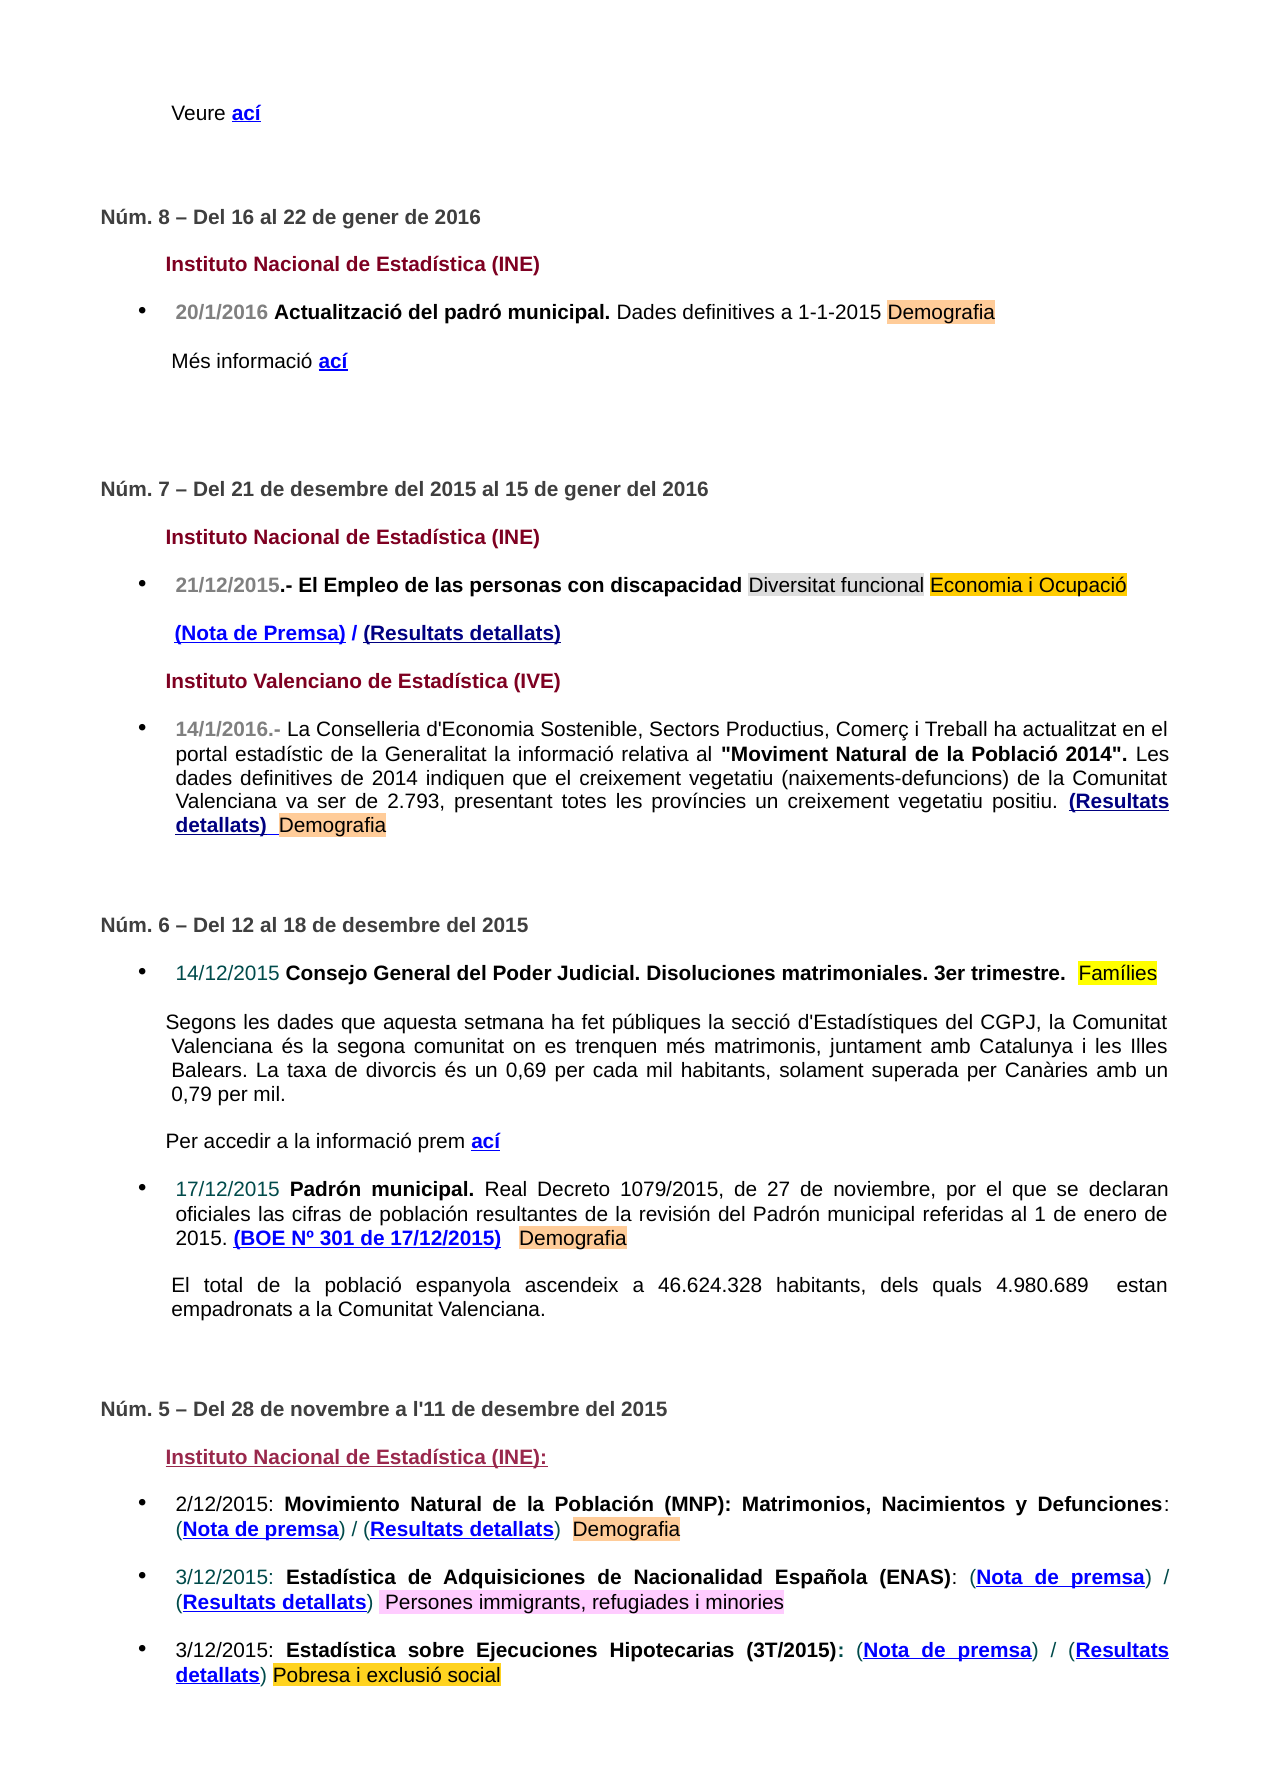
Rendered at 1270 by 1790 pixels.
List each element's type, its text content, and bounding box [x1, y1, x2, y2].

list Veure ací [165, 100, 1169, 124]
list 21/12/2015.- El Empleo de las personas con discapacidad Diversitat funcional Economia i Ocupació [138, 572, 1169, 597]
list 14/1/2016.- La Conselleria d'Economia Sostenible, Sectors Productius, Comerç i Treball ha actualitzat en el portal estadístic de la Generalitat la informació relativa al "Moviment Natural de la Població 2014". Les dades definitives de 2014 indiquen que el creixement vegetatiu (naixements-defuncions) de la Comunitat Valenciana va ser de 2.793, presentant totes les províncies un creixement vegetatiu positiu. (Resultats detallats) Demografia [138, 716, 1169, 837]
list 20/1/2016 Actualització del padró municipal. Dades definitives a 1-1-2015 Demografia [138, 300, 1169, 325]
list 3/12/2015: Estadística sobre Ejecuciones Hipotecarias (3T/2015): (Nota de premsa) / (Resultats detallats) Pobresa i exclusió social [138, 1637, 1169, 1686]
text Per accedir a la informació prem ací [165, 1129, 1169, 1153]
text Núm. 7 – Del 21 de desembre del 2015 al 15 de gener del 2016 [100, 477, 1169, 501]
text Instituto Nacional de Estadística (INE): [165, 1445, 1169, 1469]
list El total de la població espanyola ascendeix a 46.624.328 habitants, dels quals 4.980.689 estan empadronats a la Comunitat Valenciana. [165, 1273, 1169, 1321]
text Núm. 5 – Del 28 de novembre a l'11 de desembre del 2015 [100, 1397, 1169, 1421]
text Instituto Valenciano de Estadística (IVE) [165, 669, 1169, 693]
text Instituto Nacional de Estadística (INE) [165, 252, 1169, 276]
text Instituto Nacional de Estadística (INE) [165, 525, 1169, 549]
list 2/12/2015: Movimiento Natural de la Población (MNP): Matrimonios, Nacimientos y Defunciones: (Nota de premsa) / (Resultats detallats) Demografia [138, 1492, 1169, 1541]
text Núm. 6 – Del 12 al 18 de desembre del 2015 [100, 913, 1169, 937]
text Núm. 8 – Del 16 al 22 de gener de 2016 [100, 205, 1169, 229]
text (Nota de Premsa) / (Resultats detallats) [174, 621, 1169, 645]
text Segons les dades que aquesta setmana ha fet públiques la secció d'Estadístiques del CGPJ, la Comunitat Valenciana és la segona comunitat on es trenquen més matrimonis, juntament amb Catalunya i les Illes Balears. La taxa de divorcis és un 0,69 per cada mil habitants, solament superada per Canàries amb un 0,79 per mil. [165, 1009, 1169, 1105]
list 3/12/2015: Estadística de Adquisiciones de Nacionalidad Española (ENAS): (Nota de premsa) / (Resultats detallats) Persones immigrants, refugiades i minories [138, 1565, 1169, 1614]
list 14/12/2015 Consejo General del Poder Judicial. Disoluciones matrimoniales. 3er trimestre. Famílies [138, 961, 1169, 986]
list 17/12/2015 Padrón municipal. Real Decreto 1079/2015, de 27 de noviembre, por el que se declaran oficiales las cifras de población resultantes de la revisión del Padrón municipal referidas al 1 de enero de 2015. (BOE Nº 301 de 17/12/2015) Demografia [138, 1177, 1169, 1249]
list Més informació ací [165, 348, 1169, 372]
